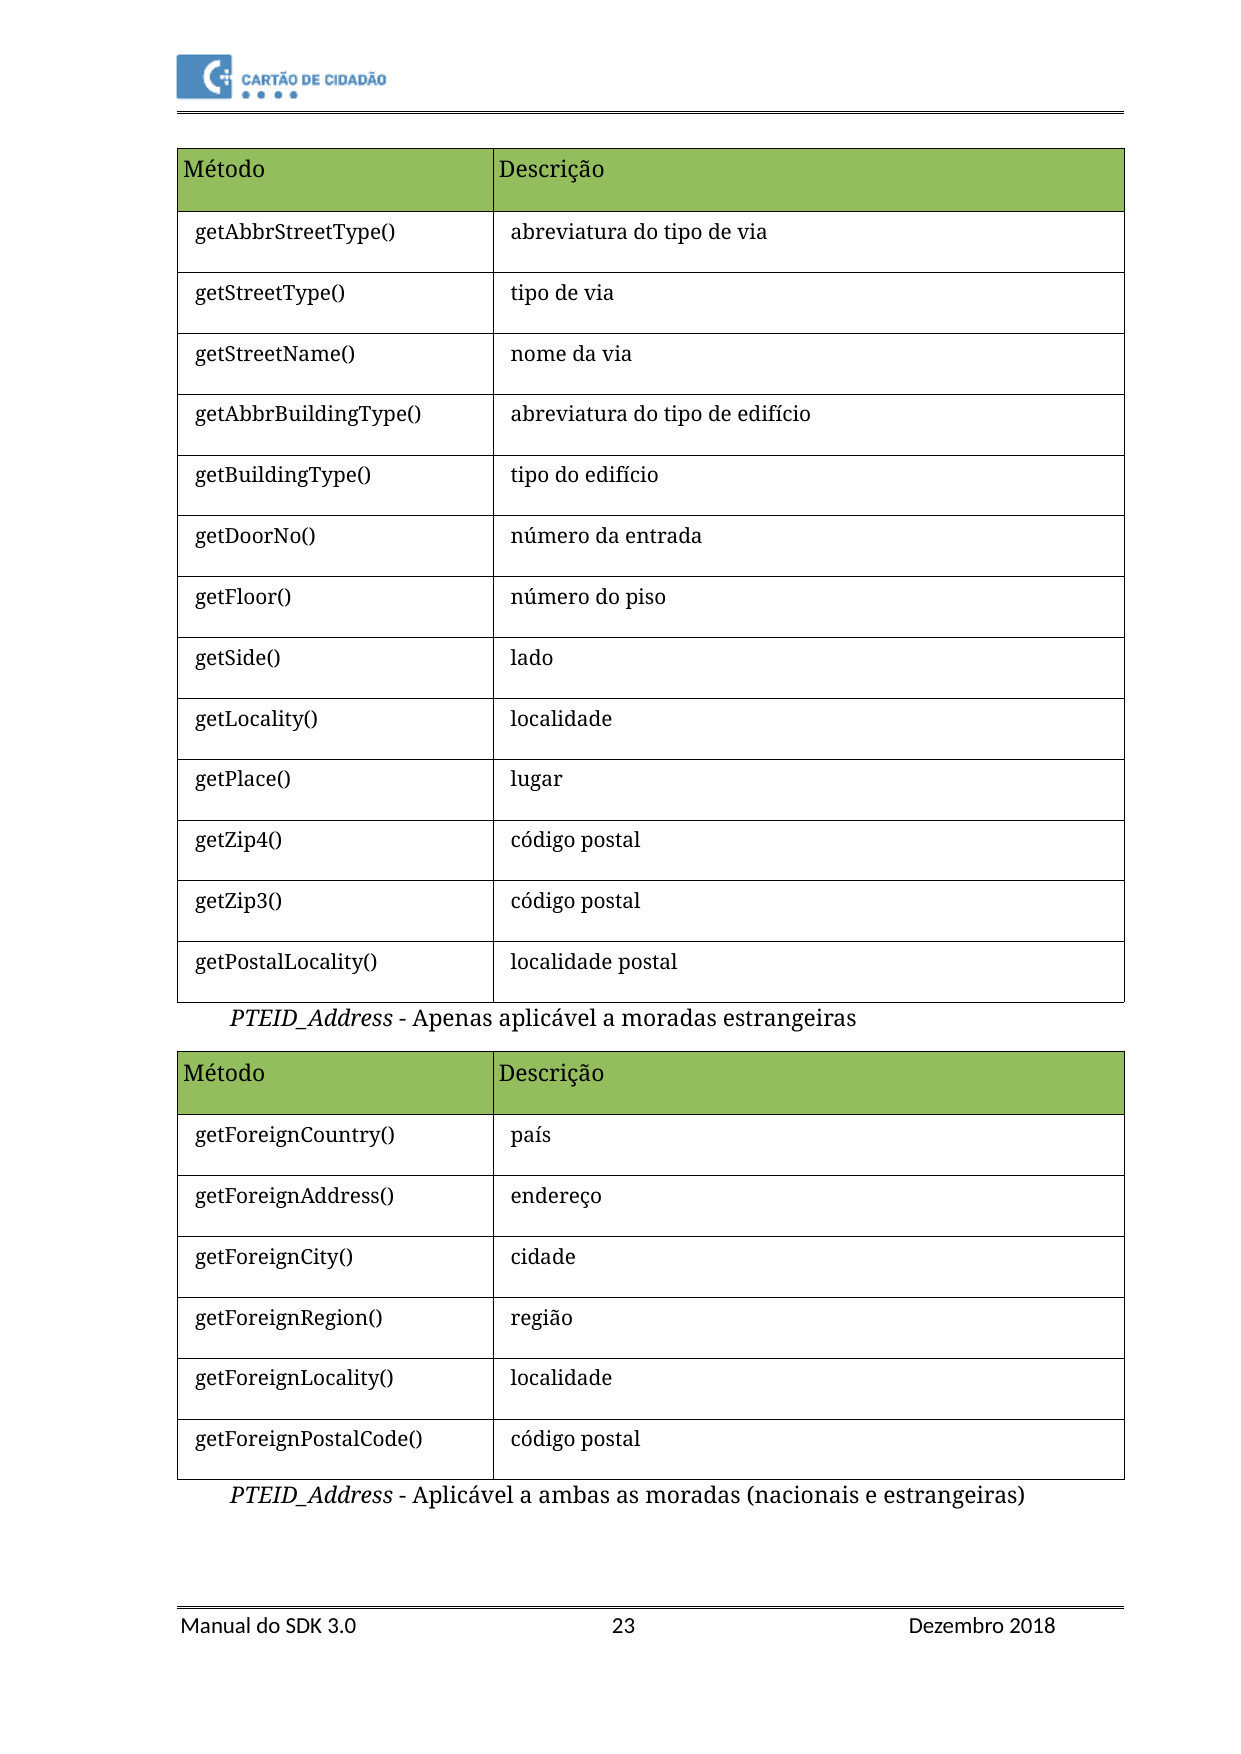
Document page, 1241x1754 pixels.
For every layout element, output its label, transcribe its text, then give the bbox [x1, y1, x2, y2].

table_cell getForeignPostalCode() [178, 1420, 493, 1479]
table_cell getForeignLocality() [178, 1359, 493, 1418]
table_header Método [178, 149, 493, 211]
table_cell getFloor() [178, 577, 493, 637]
table_cell número da entrada [494, 516, 1124, 576]
table_cell nome da via [494, 334, 1124, 394]
table_cell código postal [494, 1420, 1124, 1479]
table_cell getAbbrStreetType() [178, 212, 493, 272]
table_cell tipo de via [494, 273, 1124, 333]
table_cell localidade postal [494, 942, 1124, 1002]
table_cell localidade [494, 1359, 1124, 1418]
text PTEID_Address - Apenas aplicável a moradas estrangeiras [177, 1003, 1124, 1033]
table_header Descrição [494, 149, 1124, 211]
table_cell número do piso [494, 577, 1124, 637]
table_cell getStreetName() [178, 334, 493, 394]
table_cell código postal [494, 881, 1124, 941]
table_cell endereço [494, 1176, 1124, 1236]
table_cell cidade [494, 1237, 1124, 1297]
table_cell lado [494, 638, 1124, 698]
table_cell getForeignAddress() [178, 1176, 493, 1236]
table_cell região [494, 1298, 1124, 1358]
table_cell getAbbrBuildingType() [178, 395, 493, 454]
table_cell getZip4() [178, 821, 493, 880]
table_header Método [178, 1052, 493, 1114]
text PTEID_Address - Aplicável a ambas as moradas (nacionais e estrangeiras) [177, 1480, 1124, 1511]
table_cell país [494, 1115, 1124, 1175]
table_cell getStreetType() [178, 273, 493, 333]
table_cell getForeignCity() [178, 1237, 493, 1297]
picture [174, 49, 428, 106]
table_cell abreviatura do tipo de edifício [494, 395, 1124, 454]
table_cell getBuildingType() [178, 456, 493, 515]
table_cell abreviatura do tipo de via [494, 212, 1124, 272]
table_cell getSide() [178, 638, 493, 698]
table_cell getForeignCountry() [178, 1115, 493, 1175]
table_cell getZip3() [178, 881, 493, 941]
table_cell lugar [494, 760, 1124, 819]
table_cell getDoorNo() [178, 516, 493, 576]
table_header Descrição [494, 1052, 1124, 1114]
table_cell getLocality() [178, 699, 493, 759]
table_cell código postal [494, 821, 1124, 880]
table_cell getPlace() [178, 760, 493, 819]
table_cell tipo do edifício [494, 456, 1124, 515]
table_cell getPostalLocality() [178, 942, 493, 1002]
table_cell getForeignRegion() [178, 1298, 493, 1358]
table_cell localidade [494, 699, 1124, 759]
